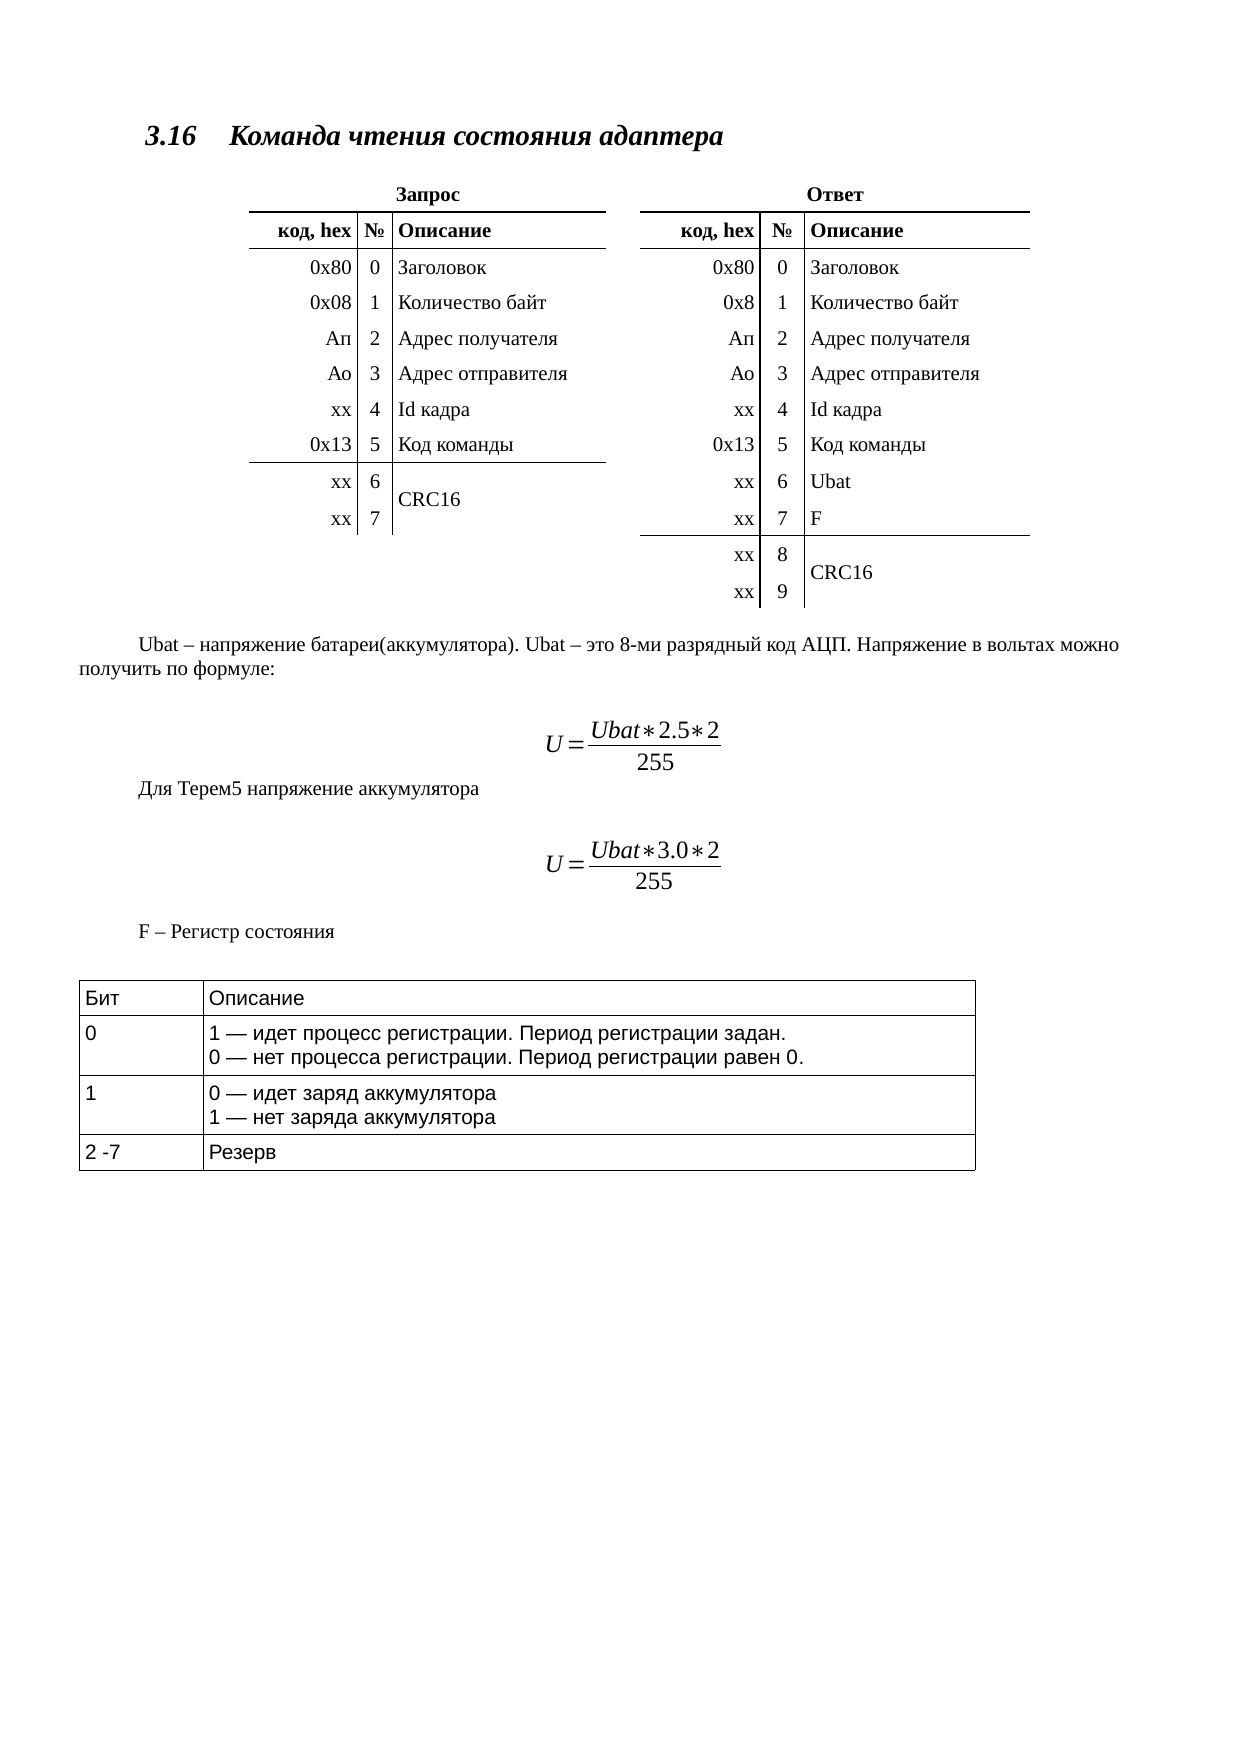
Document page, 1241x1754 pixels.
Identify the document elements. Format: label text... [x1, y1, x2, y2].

table_cell 7 [358, 499, 392, 535]
table_cell Ао [640, 356, 759, 391]
table_cell xx [640, 536, 759, 572]
table_cell Адрес получателя [393, 320, 606, 356]
table_cell Адрес получателя [805, 320, 1029, 356]
table_cell код, hex [640, 213, 759, 248]
table_cell Ubat [805, 462, 1029, 499]
table_cell xx [640, 572, 759, 608]
table_cell [249, 535, 357, 572]
table_cell 0x80 [640, 249, 759, 284]
table_cell 6 [761, 462, 804, 499]
table_cell Код команды [393, 427, 606, 462]
table_cell [606, 535, 640, 572]
table_cell 4 [761, 391, 804, 427]
table_cell Код команды [805, 427, 1029, 462]
table_cell 0x8 [640, 285, 759, 320]
table_cell 0x08 [249, 285, 357, 320]
table_cell [606, 356, 640, 391]
table_cell Id кадра [805, 391, 1029, 427]
table_header [606, 176, 640, 211]
table_cell 0 [761, 249, 804, 284]
table_cell 0 — идет заряд аккумулятора 1 — нет заряда аккумулятора [204, 1076, 975, 1134]
table_cell 5 [761, 427, 804, 462]
table_cell 2 [358, 320, 392, 356]
table_cell Заголовок [393, 249, 606, 284]
table_cell 3 [358, 356, 392, 391]
table_header Бит [80, 981, 203, 1015]
table_cell Адрес отправителя [393, 356, 606, 391]
table_cell 8 [761, 536, 804, 572]
table_cell 4 [358, 391, 392, 427]
table_cell [606, 572, 640, 608]
table_cell Описание [805, 213, 1029, 248]
table_cell [606, 248, 640, 284]
table_cell xx [249, 499, 357, 535]
table_header Ответ [640, 176, 1029, 211]
table_cell [392, 535, 606, 608]
table_cell код, hex [249, 213, 357, 248]
table_cell xx [640, 462, 759, 499]
table_cell Описание [393, 213, 606, 248]
table_cell xx [640, 391, 759, 427]
table_header Описание [204, 981, 975, 1015]
table_cell Id кадра [393, 391, 606, 427]
table_cell 9 [761, 572, 804, 608]
table_cell Адрес отправителя [805, 356, 1029, 391]
table_cell [606, 285, 640, 320]
table_cell 0x13 [640, 427, 759, 462]
table_cell CRC16 [805, 536, 1029, 608]
table_cell 1 [358, 285, 392, 320]
table_cell [357, 572, 392, 608]
table_cell 1 [761, 285, 804, 320]
table_cell Ао [249, 356, 357, 391]
table_cell 0x13 [249, 427, 357, 462]
table_cell Ап [249, 320, 357, 356]
table_cell xx [249, 391, 357, 427]
table_cell 1 — идет процесс регистрации. Период регистрации задан. 0 — нет процесса регистрации. Период регистрации равен 0. [204, 1016, 975, 1075]
table_cell 2 [761, 320, 804, 356]
table_cell 6 [358, 463, 392, 499]
table_cell 0x80 [249, 249, 357, 284]
text Ubat – напряжение батареи(аккумулятора). Ubat – это 8-ми разрядный код АЦП. Напряжение в вольтах можно получить по формуле: [79, 632, 1187, 680]
table_cell Ап [640, 320, 759, 356]
table_cell [606, 499, 640, 535]
table_cell [357, 535, 392, 572]
text F – Регистр состояния [79, 919, 1187, 943]
table_cell Резерв [204, 1135, 975, 1170]
table_cell № [358, 213, 392, 248]
table_cell [606, 211, 640, 248]
table_cell CRC16 [393, 463, 606, 535]
table_cell № [761, 213, 804, 248]
table_cell 1 [80, 1076, 203, 1134]
table_cell [606, 427, 640, 462]
table_cell xx [640, 499, 759, 535]
table_cell Заголовок [805, 249, 1029, 284]
table_cell 5 [358, 427, 392, 462]
table_cell [249, 572, 357, 608]
table_cell 0 [80, 1016, 203, 1075]
table_cell F [805, 499, 1029, 535]
text Для Терем5 напряжение аккумулятора [79, 776, 1187, 800]
subtitle Команда чтения состояния адаптера [108, 118, 1187, 152]
table_cell Количество байт [393, 285, 606, 320]
table_cell Количество байт [805, 285, 1029, 320]
table_cell [606, 391, 640, 427]
table_cell 7 [761, 499, 804, 535]
table_cell xx [249, 463, 357, 499]
table_cell [606, 462, 640, 499]
table_cell 3 [761, 356, 804, 391]
table_header Запрос [249, 176, 606, 211]
table_cell [606, 320, 640, 356]
table_cell 2 -7 [80, 1135, 203, 1170]
table_cell 0 [358, 249, 392, 284]
